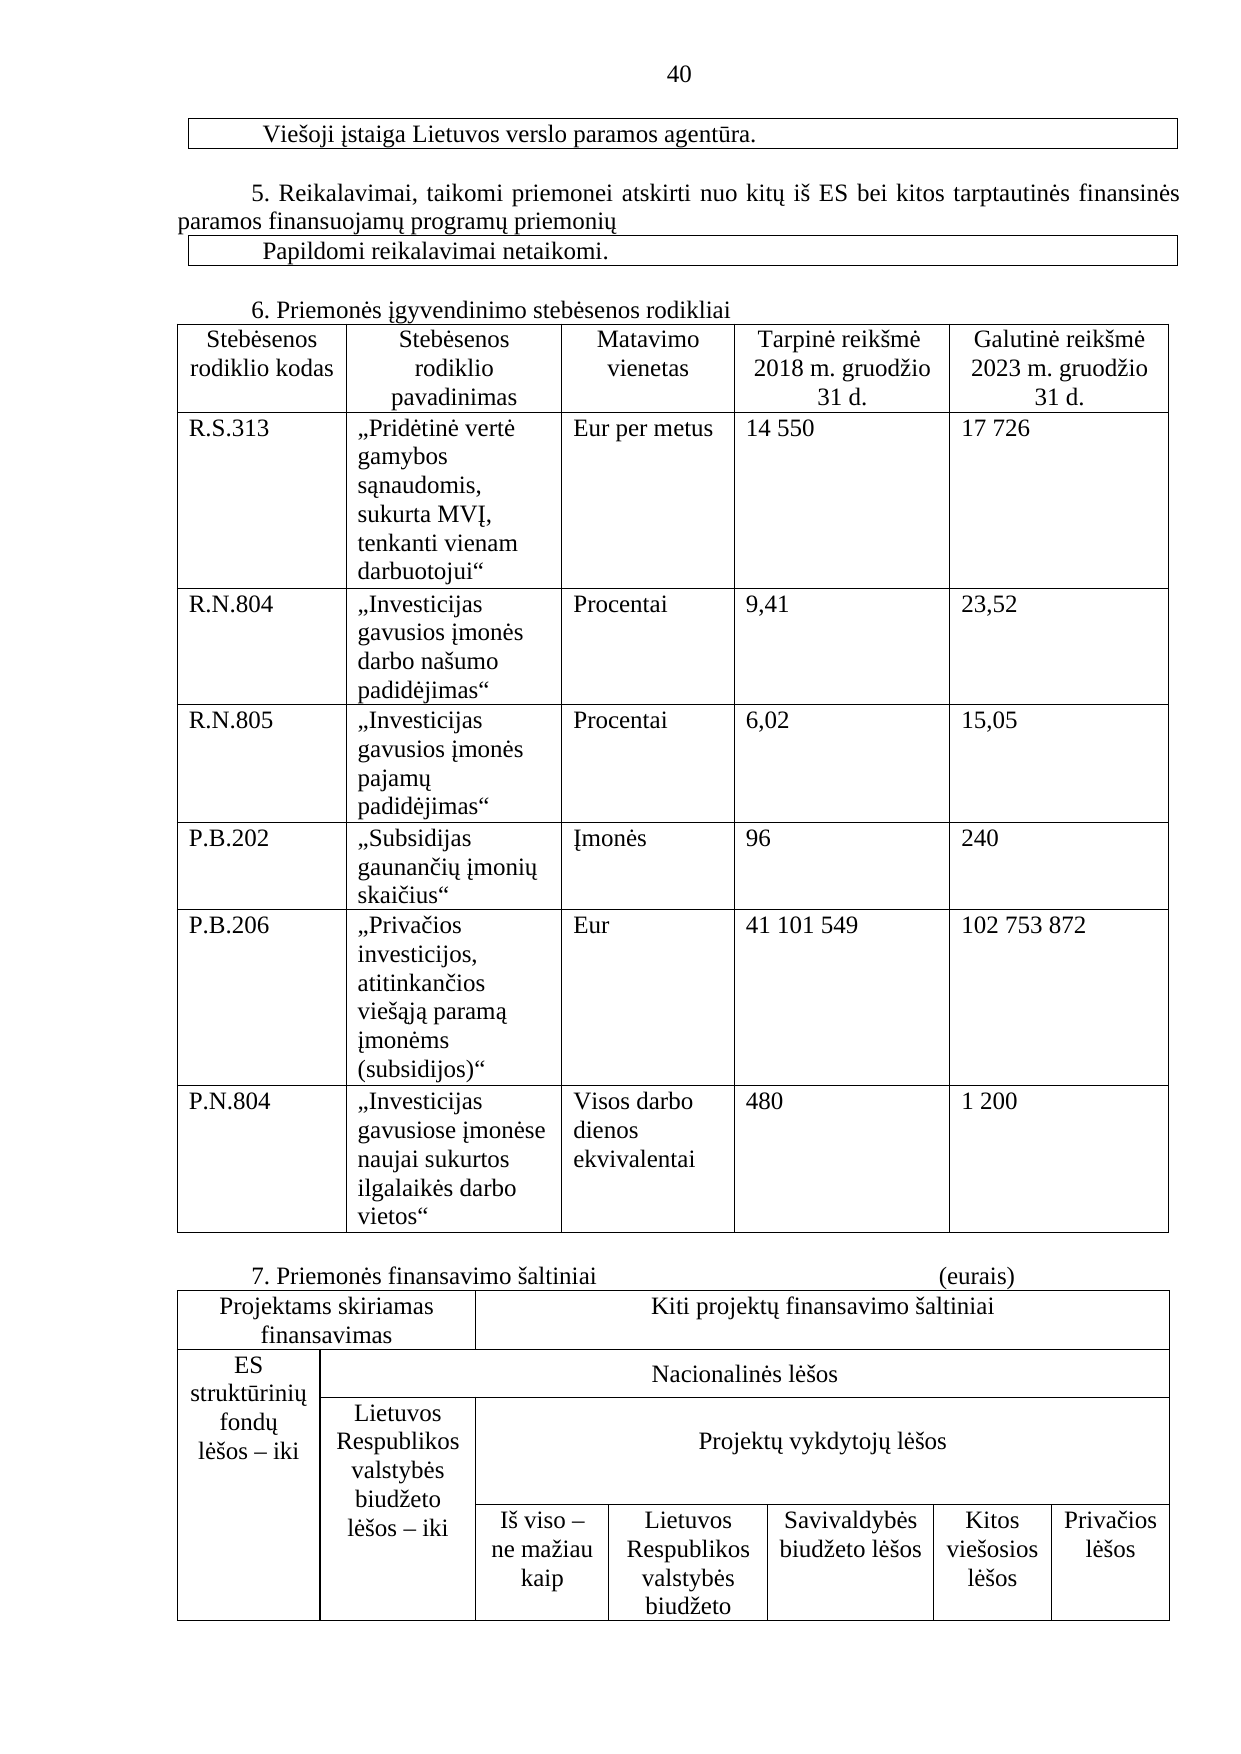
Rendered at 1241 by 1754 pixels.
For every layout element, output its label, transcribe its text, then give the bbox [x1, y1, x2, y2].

table_cell 96 [735, 823, 949, 909]
table_cell Kitos viešosios lėšos [934, 1505, 1051, 1620]
table_cell P.N.804 [178, 1086, 346, 1232]
table_cell R.N.804 [178, 589, 346, 704]
table_cell Procentai [562, 589, 734, 704]
table_cell Lietuvos Respublikos valstybės biudžeto [609, 1505, 767, 1620]
table_cell 17 726 [950, 413, 1168, 588]
table_cell „Investicijas gavusiose įmonėse naujai sukurtos ilgalaikės darbo vietos“ [347, 1086, 561, 1232]
table_cell Savivaldybės biudžeto lėšos [768, 1505, 933, 1620]
table_cell Nacionalinės lėšos [321, 1350, 1169, 1397]
table_cell „Investicijas gavusios įmonės pajamų padidėjimas“ [347, 705, 561, 822]
table_cell R.S.313 [178, 413, 346, 588]
table_cell 41 101 549 [735, 910, 949, 1085]
table_header Matavimo vienetas [562, 325, 734, 412]
table_cell P.B.202 [178, 823, 346, 909]
table_cell „Pridėtinė vertė gamybos sąnaudomis, sukurta MVĮ, tenkanti vienam darbuotojui“ [347, 413, 561, 588]
table_cell 1 200 [950, 1086, 1168, 1232]
table_cell 23,52 [950, 589, 1168, 704]
table_header Tarpinė reikšmė 2018 m. gruodžio 31 d. [735, 325, 949, 412]
table_cell 6,02 [735, 705, 949, 822]
table_cell P.B.206 [178, 910, 346, 1085]
table_header Projektams skiriamas finansavimas [178, 1291, 475, 1349]
table_cell Įmonės [562, 823, 734, 909]
table_cell Procentai [562, 705, 734, 822]
table_cell ES struktūrinių fondų lėšos – iki [178, 1350, 319, 1620]
table_cell „Subsidijas gaunančių įmonių skaičius“ [347, 823, 561, 909]
table_header Stebėsenos rodiklio kodas [178, 325, 346, 412]
text 6. Priemonės įgyvendinimo stebėsenos rodikliai [177, 295, 1181, 323]
table_cell Eur per metus [562, 413, 734, 588]
table_cell Projektų vykdytojų lėšos [476, 1398, 1169, 1504]
table_cell 9,41 [735, 589, 949, 704]
table_header Stebėsenos rodiklio pavadinimas [347, 325, 561, 412]
table_cell „Investicijas gavusios įmonės darbo našumo padidėjimas“ [347, 589, 561, 704]
table_cell Lietuvos Respublikos valstybės biudžeto lėšos – iki [321, 1398, 475, 1620]
text 7. Priemonės finansavimo šaltiniai (eurais) [251, 1261, 1181, 1290]
table_cell „Privačios investicijos, atitinkančios viešąją paramą įmonėms (subsidijos)“ [347, 910, 561, 1085]
table_cell R.N.805 [178, 705, 346, 822]
table_cell Iš viso – ne mažiau kaip [476, 1505, 608, 1620]
table_header Kiti projektų finansavimo šaltiniai [476, 1291, 1169, 1349]
table_cell 240 [950, 823, 1168, 909]
table_cell Eur [562, 910, 734, 1085]
table_header Viešoji įstaiga Lietuvos verslo paramos agentūra. [189, 119, 1177, 148]
table_header Papildomi reikalavimai netaikomi. [189, 236, 1177, 265]
text 5. Reikalavimai, taikomi priemonei atskirti nuo kitų iš ES bei kitos tarptautinės finansinės paramos finansuojamų programų priemonių [177, 178, 1181, 235]
table_cell 480 [735, 1086, 949, 1232]
table_cell 102 753 872 [950, 910, 1168, 1085]
table_cell 14 550 [735, 413, 949, 588]
table_header Galutinė reikšmė 2023 m. gruodžio 31 d. [950, 325, 1168, 412]
table_cell Visos darbo dienos ekvivalentai [562, 1086, 734, 1232]
table_cell Privačios lėšos [1052, 1505, 1169, 1620]
table_cell 15,05 [950, 705, 1168, 822]
